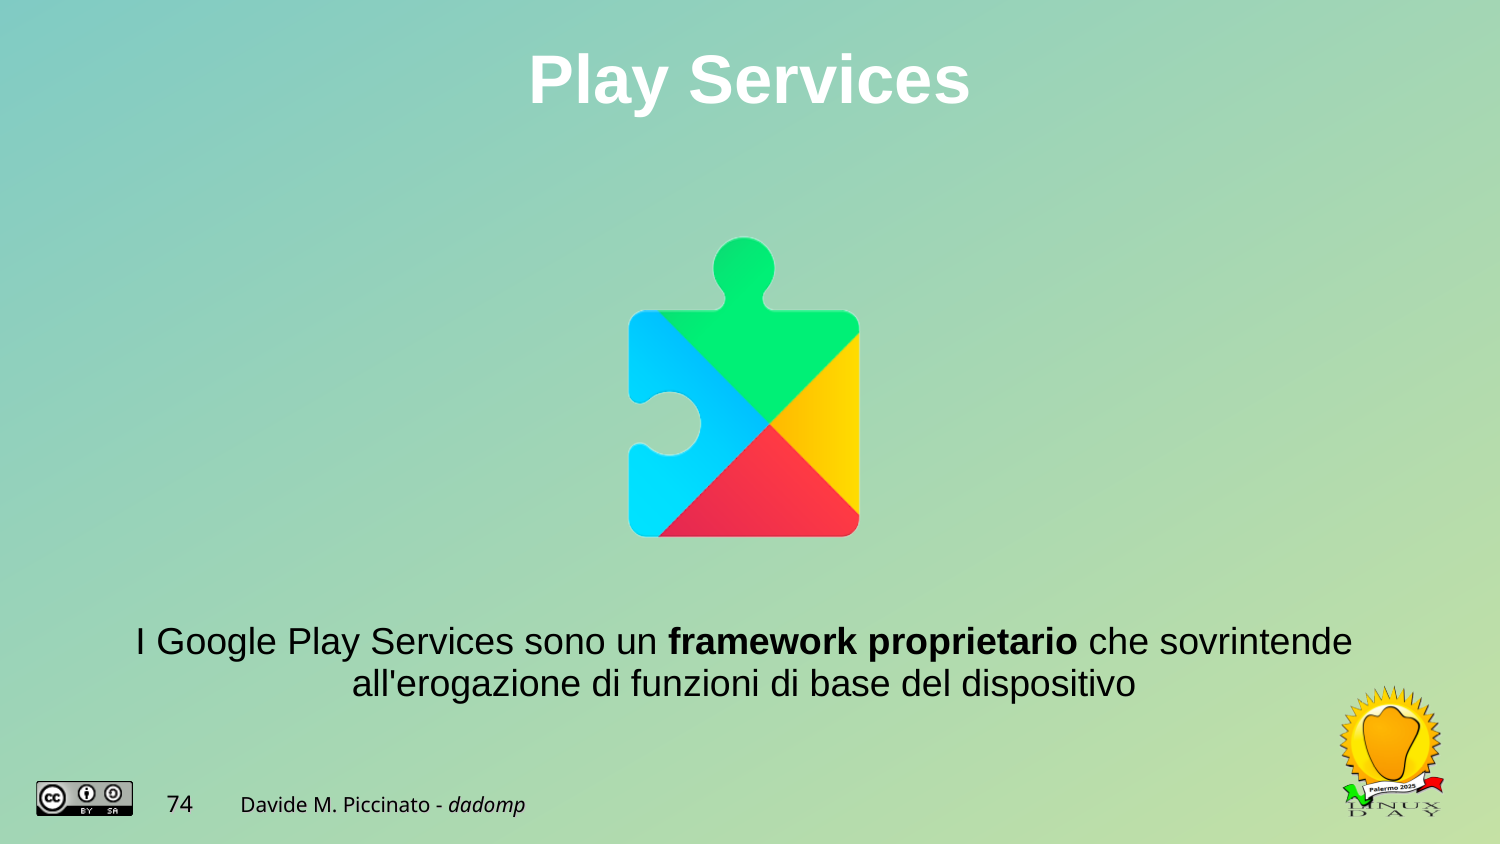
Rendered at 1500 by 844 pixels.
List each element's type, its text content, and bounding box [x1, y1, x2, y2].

picture [1233, 670, 1500, 844]
picture [36, 781, 133, 816]
text_box I Google Play Services sono un framework proprietario che sovrintende all'erogazione di funzioni di base del dispositivo [11, 613, 1477, 719]
title Play Services [485, 26, 1015, 134]
picture [397, 222, 1091, 574]
